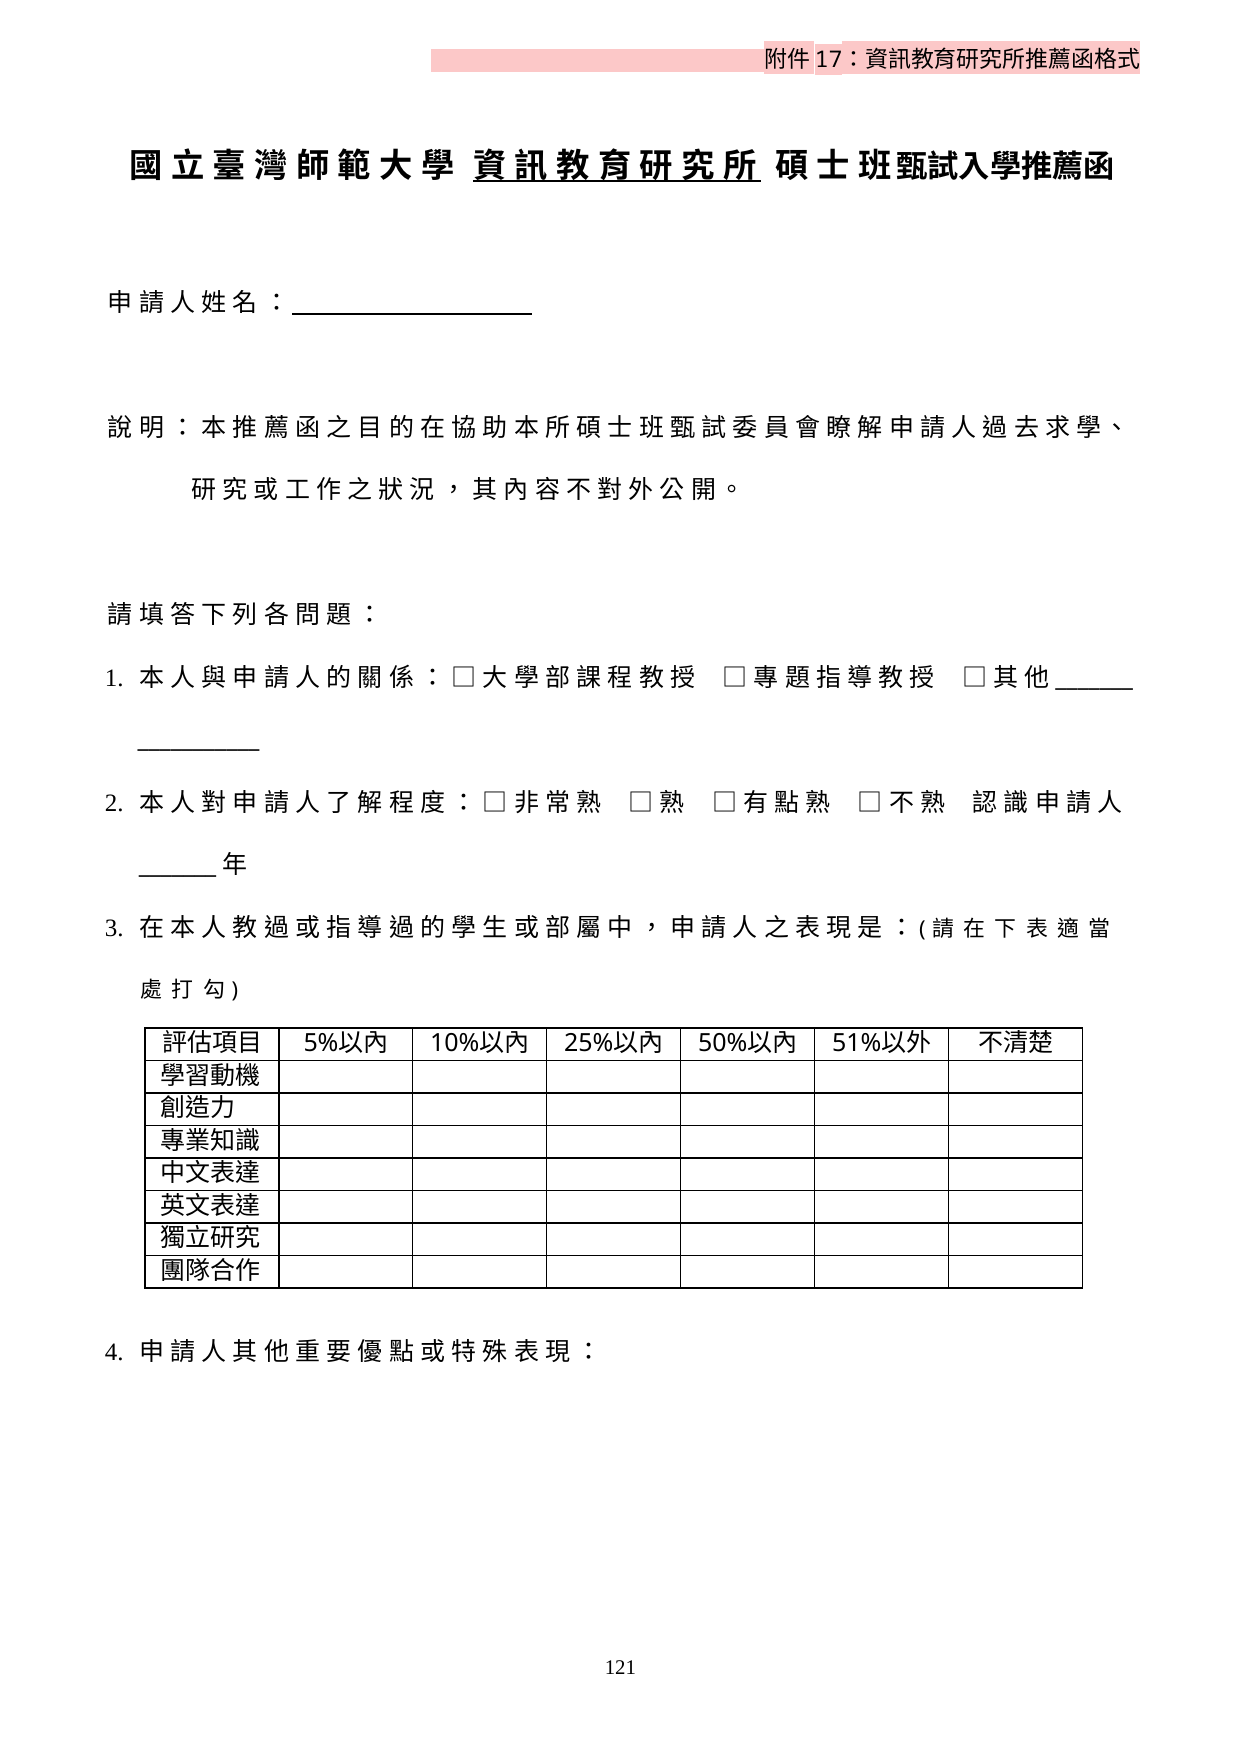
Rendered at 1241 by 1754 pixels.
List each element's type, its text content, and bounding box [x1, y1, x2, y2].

table_cell [949, 1126, 1082, 1157]
table_cell [280, 1094, 412, 1125]
text 請填答下列各問題： [104, 571, 1136, 633]
table_cell 專業知識 [146, 1126, 278, 1157]
table_cell [949, 1159, 1082, 1190]
text 申請人姓名： [104, 258, 1218, 321]
table_cell [547, 1159, 680, 1190]
table_cell 獨立研究 [146, 1224, 278, 1255]
table_cell 學習動機 [146, 1061, 278, 1092]
table_cell 中文表達 [146, 1159, 278, 1190]
table_cell [547, 1256, 680, 1287]
table_cell 創造力 [146, 1094, 278, 1125]
table_header 不清楚 [949, 1029, 1082, 1060]
table_header 評估項目 [146, 1029, 278, 1060]
table_cell [547, 1224, 680, 1255]
table_cell [280, 1061, 412, 1092]
table_cell [280, 1191, 412, 1222]
table_header 50%以內 [681, 1029, 814, 1060]
table_cell [280, 1256, 412, 1287]
table_cell [949, 1094, 1082, 1125]
table_cell [547, 1094, 680, 1125]
table_cell [280, 1159, 412, 1190]
table_cell [815, 1191, 948, 1222]
table_cell [949, 1256, 1082, 1287]
table_cell 團隊合作 [146, 1256, 278, 1287]
table_cell [280, 1224, 412, 1255]
table_header 10%以內 [413, 1029, 546, 1060]
table_cell [681, 1061, 814, 1092]
table_cell [547, 1191, 680, 1222]
table_cell [413, 1061, 546, 1092]
list 本人與申請人的關係：□大學部課程教授 □專題指導教授 □其他__________________ [104, 633, 1136, 758]
table_header 25%以內 [547, 1029, 680, 1060]
table_cell [681, 1224, 814, 1255]
table_cell [815, 1126, 948, 1157]
table_cell [681, 1256, 814, 1287]
table_header 51%以外 [815, 1029, 948, 1060]
text 國立臺灣師範大學 資訊教育研究所 碩士班甄試入學推薦函 [104, 121, 1136, 183]
table_cell [547, 1126, 680, 1157]
table_cell [413, 1256, 546, 1287]
table_cell [949, 1191, 1082, 1222]
table_cell [949, 1224, 1082, 1255]
table_cell [815, 1094, 948, 1125]
table_cell [681, 1094, 814, 1125]
table_cell [815, 1061, 948, 1092]
table_cell [413, 1159, 546, 1190]
table_cell [413, 1191, 546, 1222]
table_cell [949, 1061, 1082, 1092]
list 在本人教過或指導過的學生或部屬中，申請人之表現是：(請在下表適當處打勾) [104, 883, 1136, 1008]
table_cell 英文表達 [146, 1191, 278, 1222]
table_cell [547, 1061, 680, 1092]
table_cell [681, 1159, 814, 1190]
list 本人對申請人了解程度：□非常熟 □熟 □有點熟 □不熟 認識申請人_______年 [104, 758, 1136, 883]
table_cell [815, 1159, 948, 1190]
table_cell [815, 1256, 948, 1287]
table_cell [280, 1126, 412, 1157]
text 說明：本推薦函之目的在協助本所碩士班甄試委員會瞭解申請人過去求學、研究或工作之狀況，其內容不對外公開。 [104, 383, 1136, 508]
list 申請人其他重要優點或特殊表現： [104, 1308, 1136, 1370]
table_cell [413, 1094, 546, 1125]
table_cell [413, 1126, 546, 1157]
table_header 5%以內 [280, 1029, 412, 1060]
table_cell [815, 1224, 948, 1255]
table_cell [413, 1224, 546, 1255]
table_cell [681, 1126, 814, 1157]
table_cell [681, 1191, 814, 1222]
